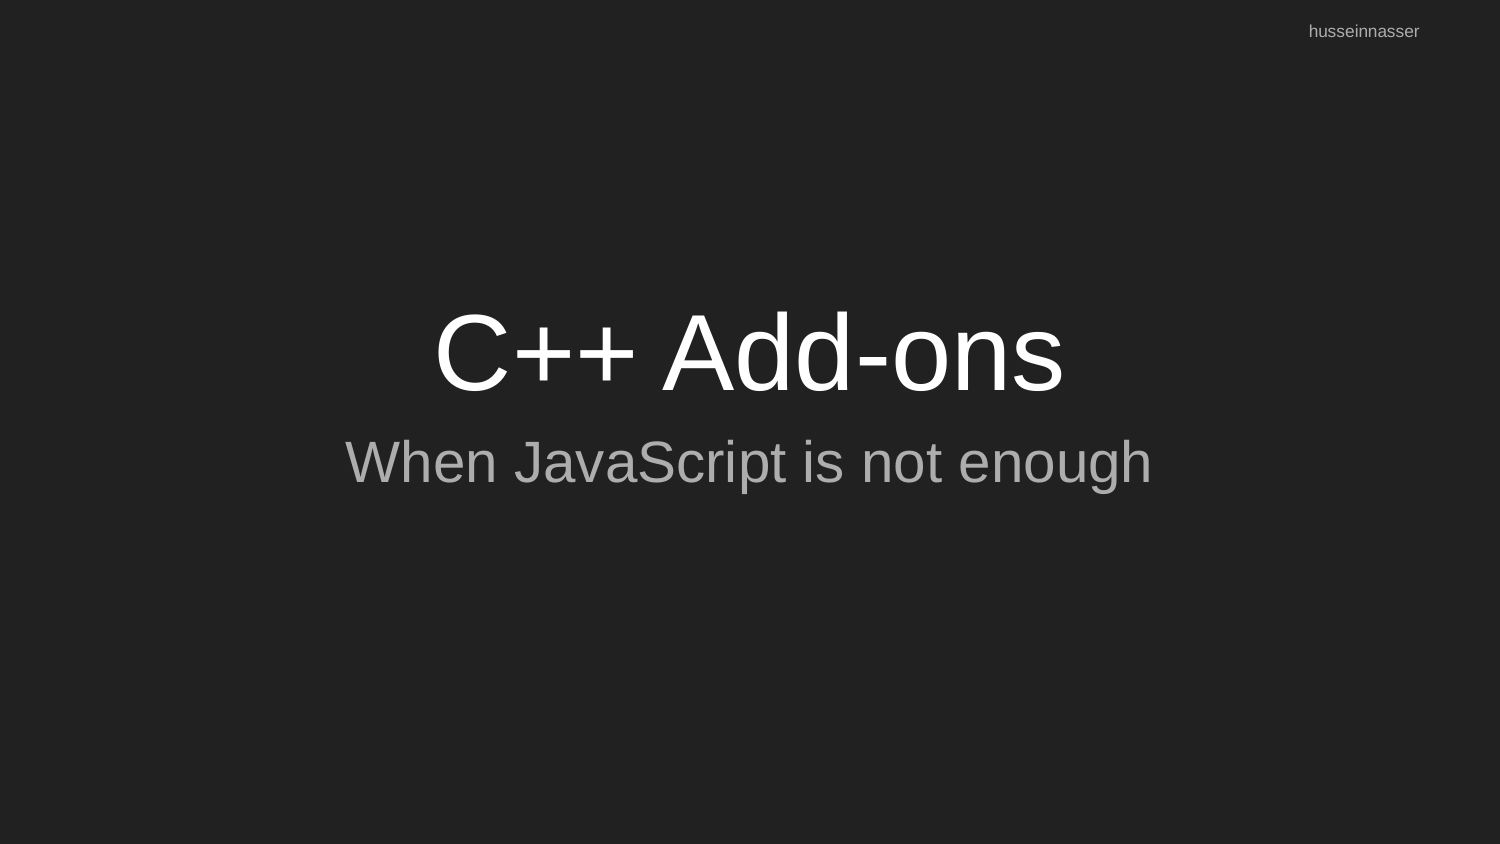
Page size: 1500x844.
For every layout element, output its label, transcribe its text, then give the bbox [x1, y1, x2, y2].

title C++ Add-ons [51, 90, 1449, 409]
subtitle When JavaScript is not enough [51, 409, 1449, 540]
subtitle husseinnasser [1236, 11, 1492, 53]
